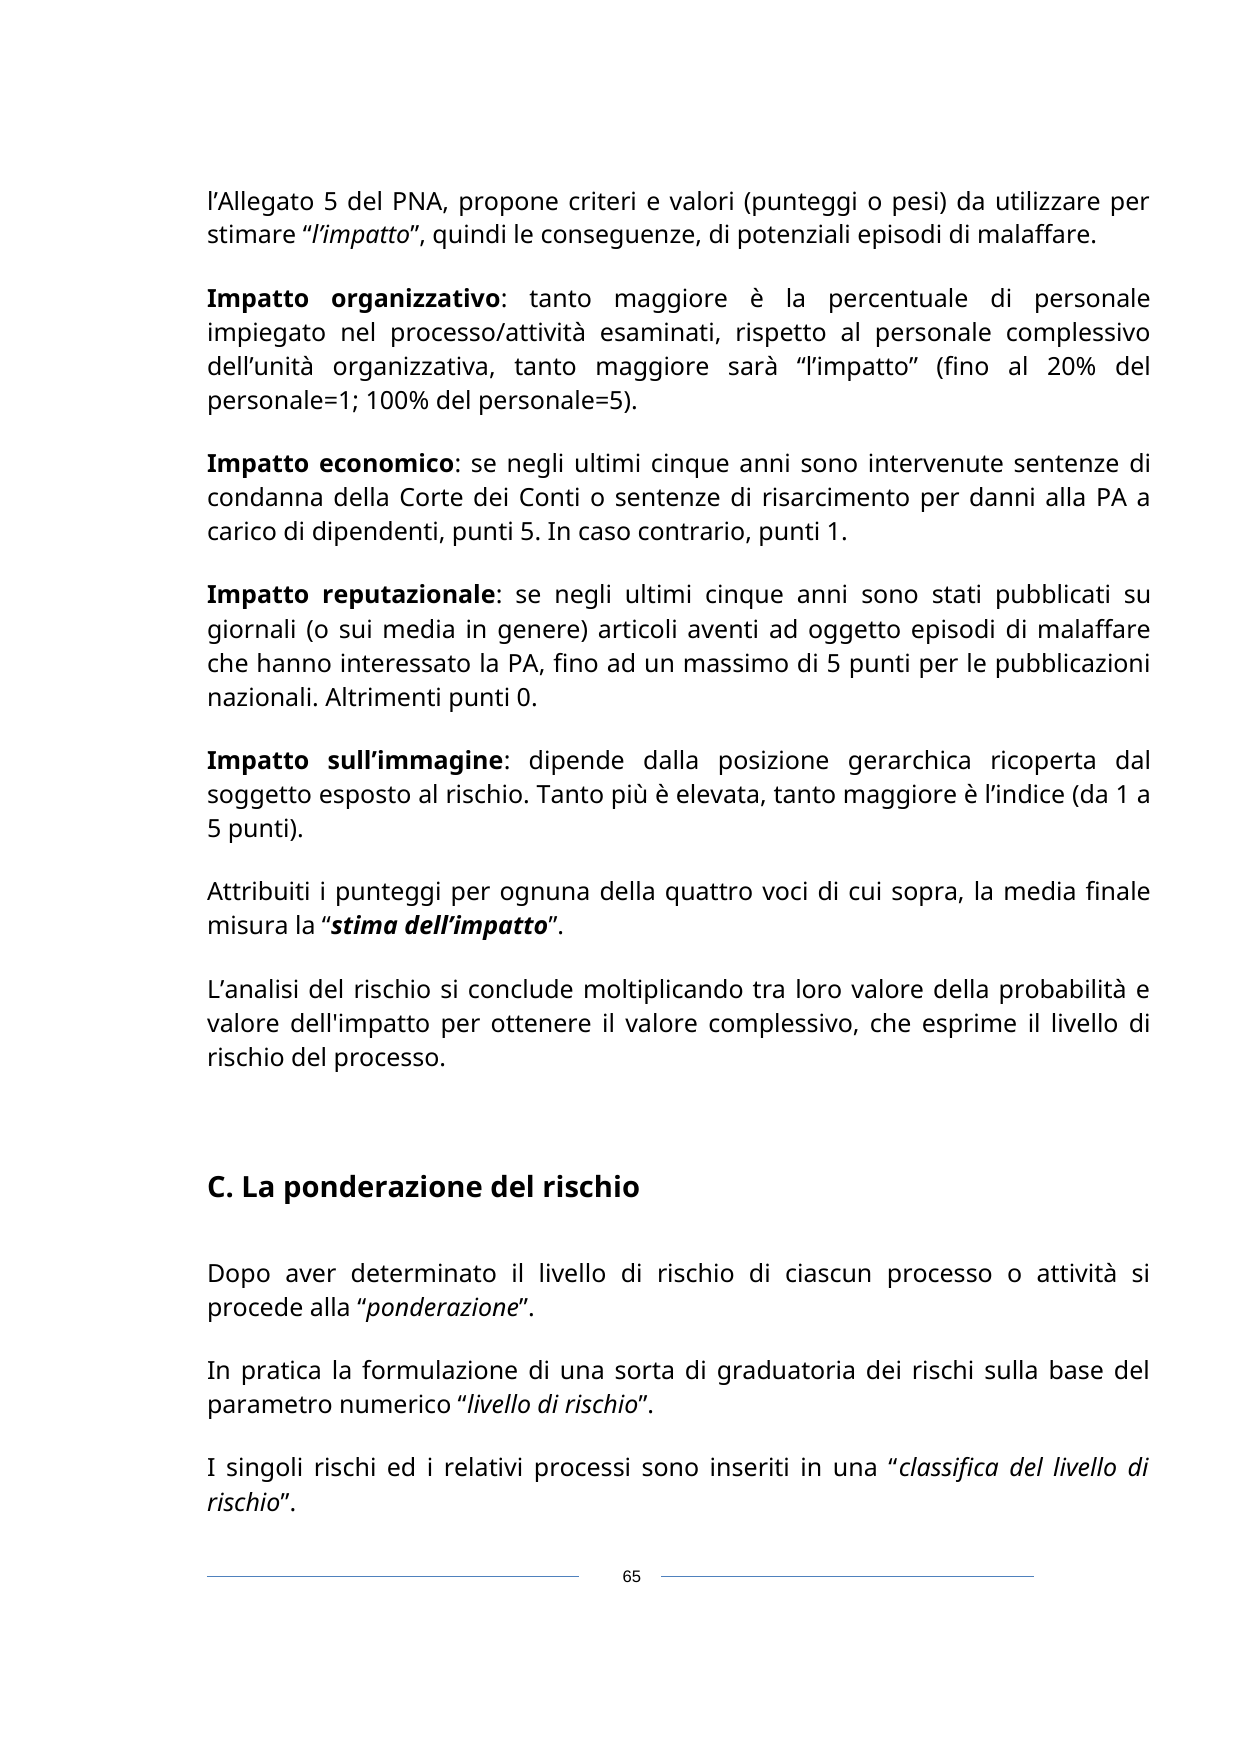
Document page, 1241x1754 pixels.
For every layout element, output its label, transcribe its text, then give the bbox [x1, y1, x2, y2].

text Impatto organizzativo: tanto maggiore è la percentuale di personale impiegato nel processo/attività esaminati, rispetto al personale complessivo dell’unità organizzativa, tanto maggiore sarà “l’impatto” (fino al 20% del personale=1; 100% del personale=5). [207, 280, 1152, 417]
text Dopo aver determinato il livello di rischio di ciascun processo o attività si procede alla “ponderazione”. [207, 1256, 1152, 1324]
text I singoli rischi ed i relativi processi sono inseriti in una “classifica del livello di rischio”. [207, 1450, 1152, 1518]
text l’Allegato 5 del PNA, propone criteri e valori (punteggi o pesi) da utilizzare per stimare “l’impatto”, quindi le conseguenze, di potenziali episodi di malaffare. [207, 183, 1152, 251]
text C. La ponderazione del rischio [207, 1166, 1152, 1206]
text Impatto economico: se negli ultimi cinque anni sono intervenute sentenze di condanna della Corte dei Conti o sentenze di risarcimento per danni alla PA a carico di dipendenti, punti 5. In caso contrario, punti 1. [207, 446, 1152, 548]
text Attribuiti i punteggi per ognuna della quattro voci di cui sopra, la media finale misura la “stima dell’impatto”. [207, 874, 1152, 942]
text In pratica la formulazione di una sorta di graduatoria dei rischi sulla base del parametro numerico “livello di rischio”. [207, 1353, 1152, 1421]
text L’analisi del rischio si conclude moltiplicando tra loro valore della probabilità e valore dell'impatto per ottenere il valore complessivo, che esprime il livello di rischio del processo. [207, 971, 1152, 1073]
text Impatto reputazionale: se negli ultimi cinque anni sono stati pubblicati su giornali (o sui media in genere) articoli aventi ad oggetto episodi di malaffare che hanno interessato la PA, fino ad un massimo di 5 punti per le pubblicazioni nazionali. Altrimenti punti 0. [207, 577, 1152, 713]
text Impatto sull’immagine: dipende dalla posizione gerarchica ricoperta dal soggetto esposto al rischio. Tanto più è elevata, tanto maggiore è l’indice (da 1 a 5 punti). [207, 743, 1152, 845]
